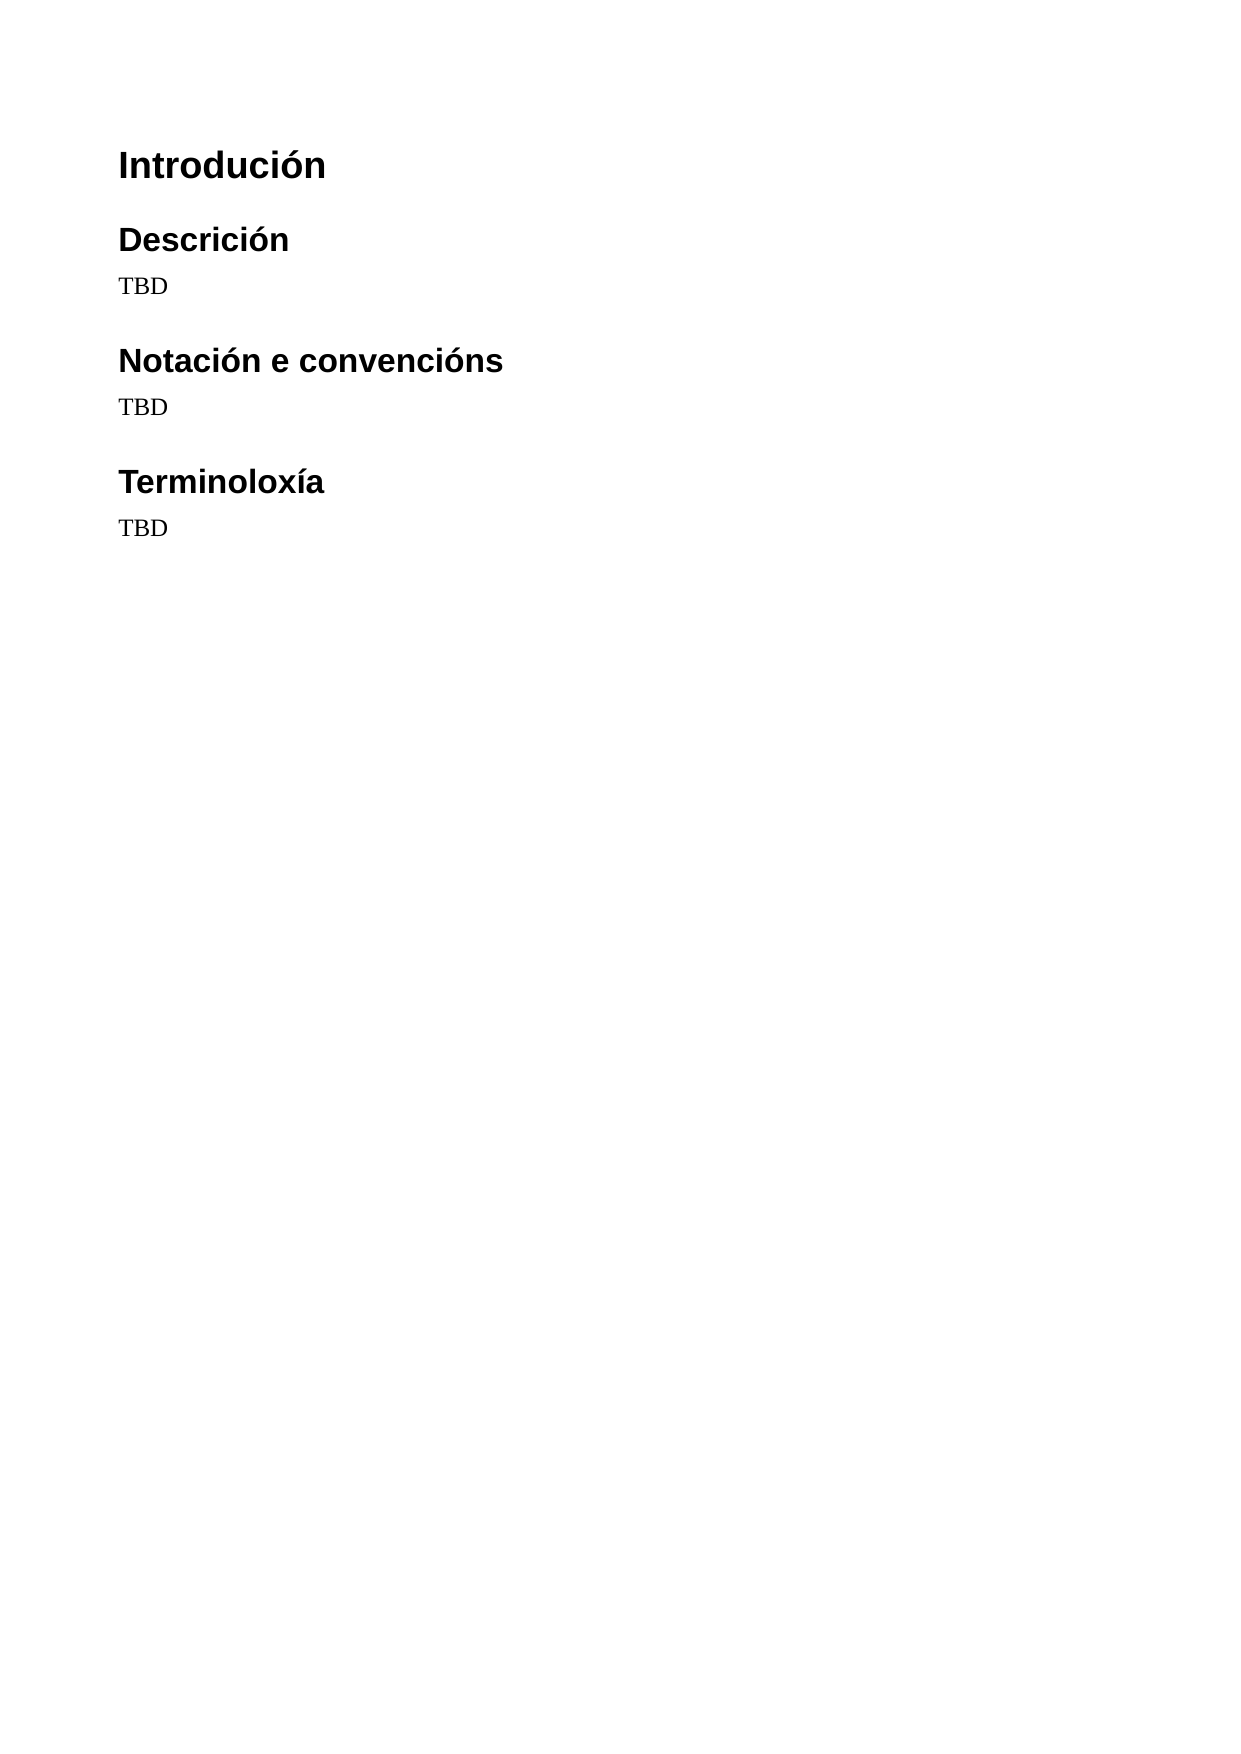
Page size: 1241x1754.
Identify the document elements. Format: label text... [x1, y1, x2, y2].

text TBD [118, 271, 1122, 300]
text TBD [118, 392, 1122, 421]
subtitle Terminoloxía [118, 462, 1122, 501]
subtitle Descrición [118, 220, 1122, 259]
subtitle Introdución [118, 143, 1122, 187]
text TBD [118, 513, 1122, 542]
subtitle Notación e convencións [118, 341, 1122, 380]
